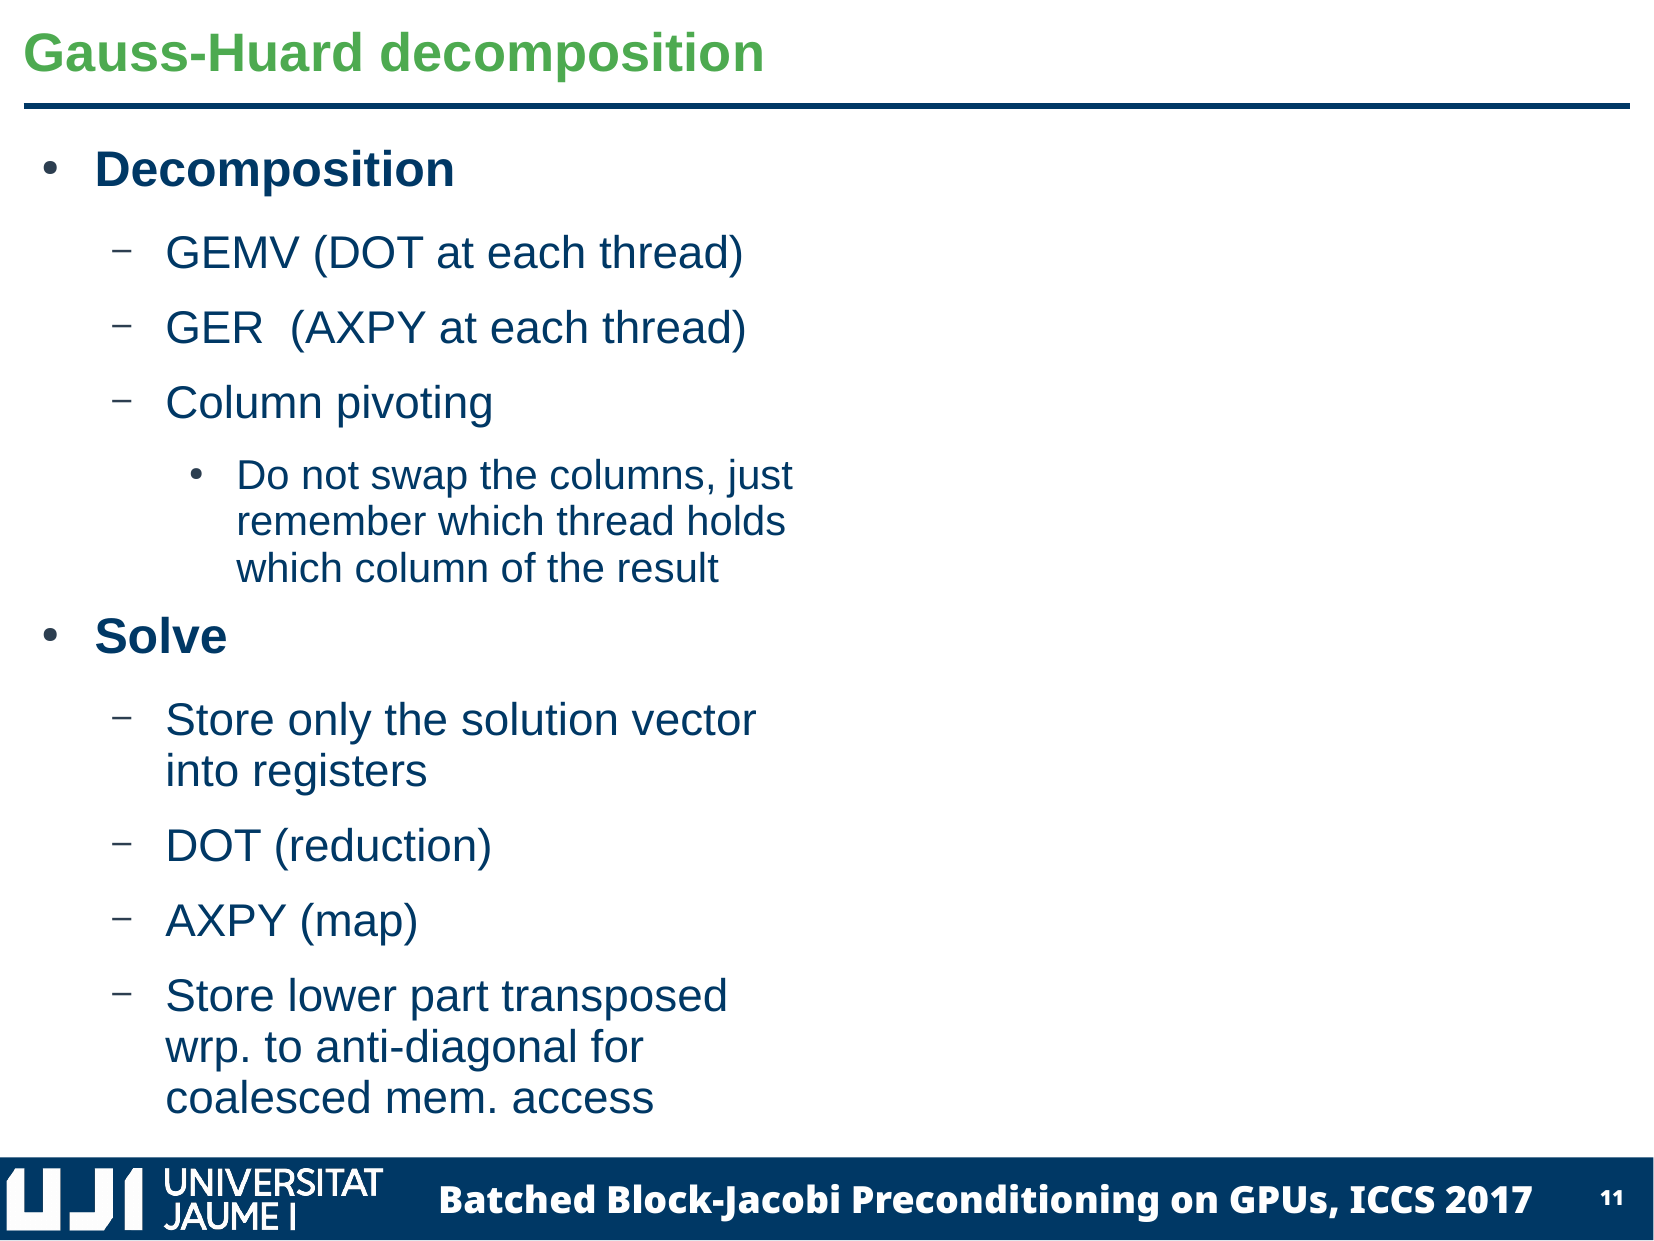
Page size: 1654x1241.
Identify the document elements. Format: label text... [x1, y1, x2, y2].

title Gauss-Huard decomposition [23, 0, 1630, 107]
list Decomposition GEMV (DOT at each thread) GER (AXPY at each thread) Column pivoting Do not swap the columns, just remember which thread holds which column of the result Solve Store only the solution vector into registers DOT (reduction) AXPY (map) Store lower part transposed wrp. to anti-diagonal for coalesced mem. access [23, 141, 808, 1134]
picture [0, 1158, 390, 1241]
